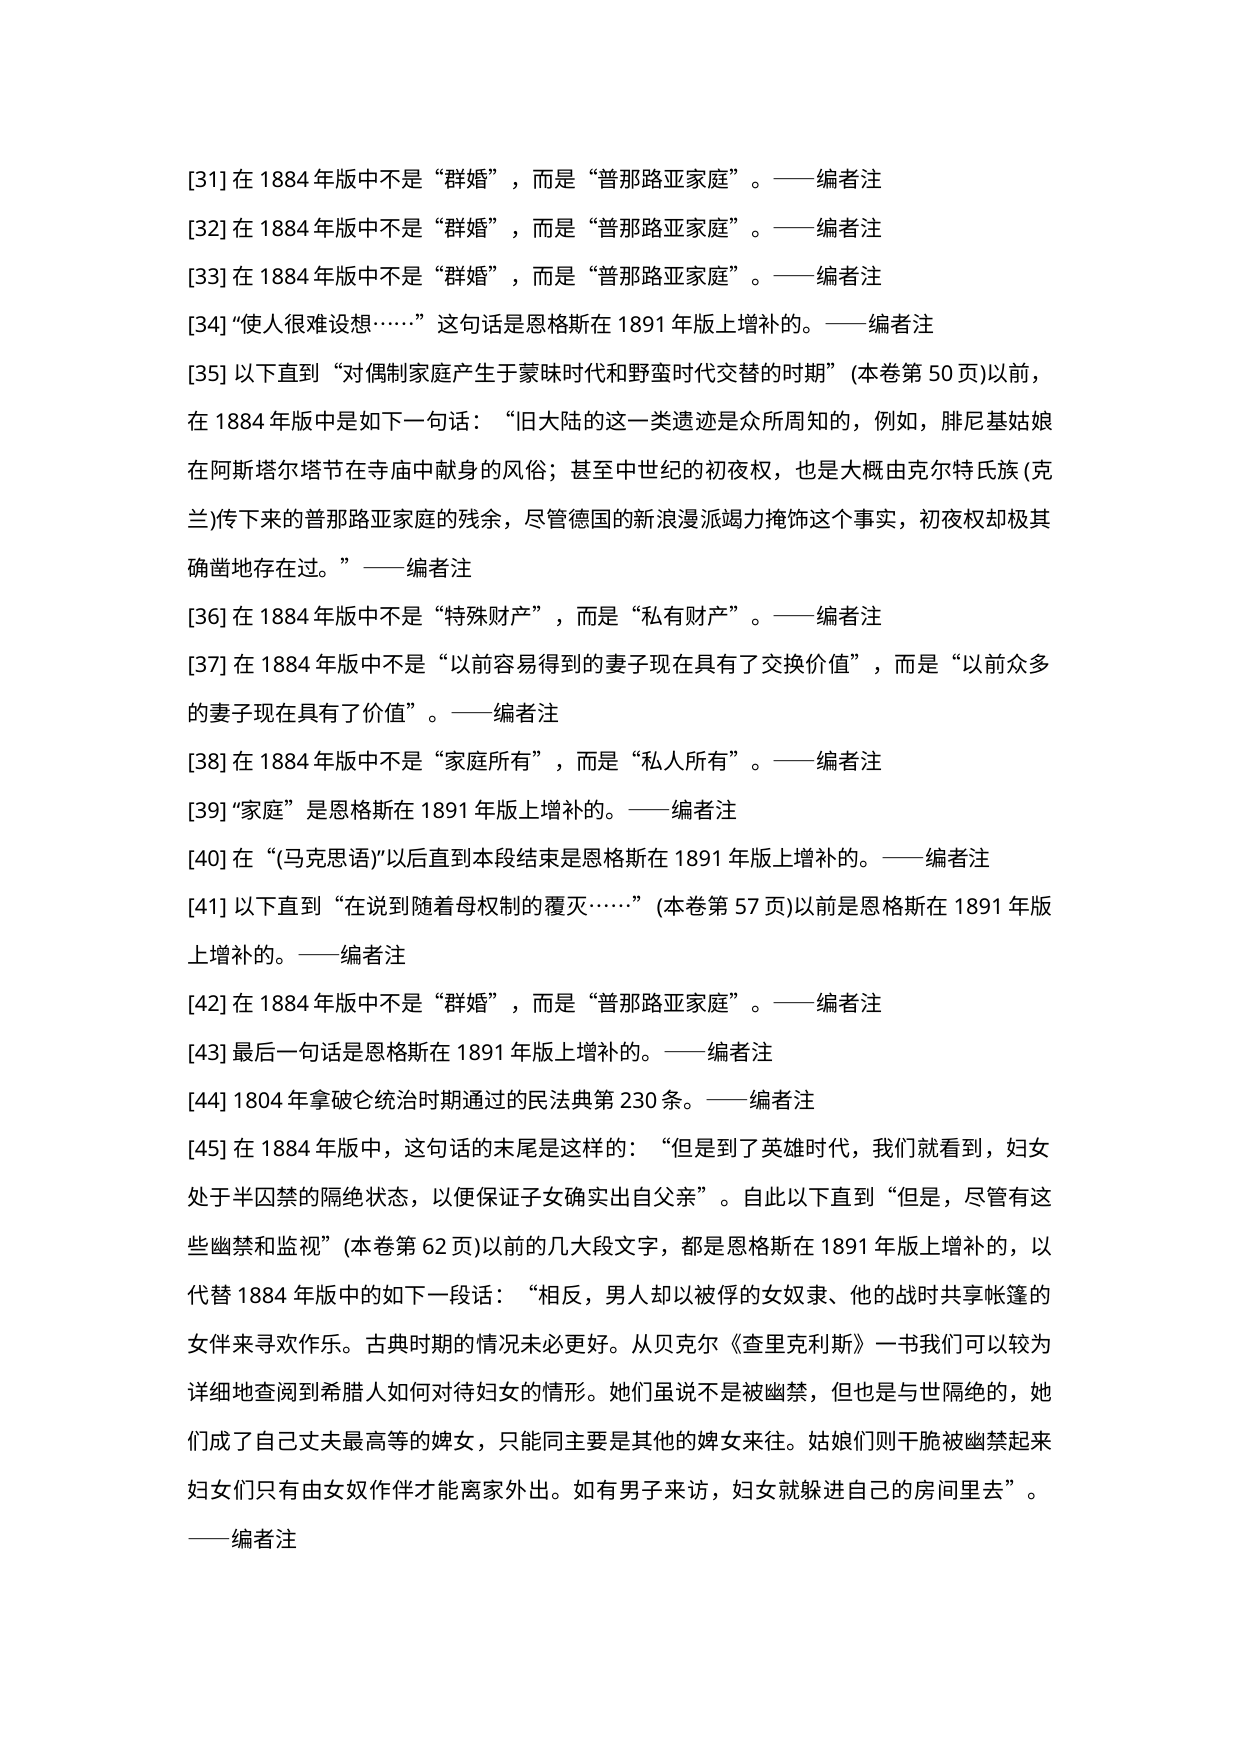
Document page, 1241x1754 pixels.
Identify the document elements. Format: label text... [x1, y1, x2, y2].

text [33] 在1884年版中不是“群婚”，而是“普那路亚家庭”。——编者注 [187, 259, 1053, 291]
text [38] 在1884年版中不是“家庭所有”，而是“私人所有”。——编者注 [187, 744, 1053, 777]
text [32] 在1884年版中不是“群婚”，而是“普那路亚家庭”。——编者注 [187, 210, 1053, 243]
text [45] 在1884年版中，这句话的末尾是这样的：“但是到了英雄时代，我们就看到，妇女处于半囚禁的隔绝状态，以便保证子女确实出自父亲”。自此以下直到“但是，尽管有这些幽禁和监视”(本卷第62页)以前的几大段文字，都是恩格斯在1891年版上增补的，以代替1884 年版中的如下一段话：“相反，男人却以被俘的女奴隶、他的战时共享帐篷的女伴来寻欢作乐。古典时期的情况未必更好。从贝克尔《查里克利斯》一书我们可以较为详细地查阅到希腊人如何对待妇女的情形。她们虽说不是被幽禁，但也是与世隔绝的，她们成了自己丈夫最高等的婢女，只能同主要是其他的婢女来往。姑娘们则干脆被幽禁起来；妇女们只有由女奴作伴才能离家外出。如有男子来访，妇女就躲进自己的房间里去”。——编者注 [187, 1131, 1053, 1554]
text [42] 在1884年版中不是“群婚”，而是“普那路亚家庭”。——编者注 [187, 986, 1053, 1019]
text [41] 以下直到“在说到随着母权制的覆灭……”(本卷第57页)以前是恩格斯在1891年版上增补的。——编者注 [187, 889, 1053, 970]
text [34] “使人很难设想……”这句话是恩格斯在1891年版上增补的。——编者注 [187, 307, 1053, 339]
text [37] 在1884年版中不是“以前容易得到的妻子现在具有了交换价值”，而是“以前众多的妻子现在具有了价值”。——编者注 [187, 647, 1053, 728]
text [44] 1804年拿破仑统治时期通过的民法典第230条。——编者注 [187, 1083, 1053, 1115]
text [40] 在“(马克思语)”以后直到本段结束是恩格斯在1891年版上增补的。——编者注 [187, 841, 1053, 873]
text [36] 在1884年版中不是“特殊财产”，而是“私有财产”。——编者注 [187, 599, 1053, 631]
text [35] 以下直到“对偶制家庭产生于蒙昧时代和野蛮时代交替的时期”(本卷第50页)以前，在1884年版中是如下一句话：“旧大陆的这一类遗迹是众所周知的，例如，腓尼基姑娘在阿斯塔尔塔节在寺庙中献身的风俗；甚至中世纪的初夜权，也是大概由克尔特氏族(克兰)传下来的普那路亚家庭的残余，尽管德国的新浪漫派竭力掩饰这个事实，初夜权却极其确凿地存在过。”——编者注 [187, 355, 1053, 583]
text [43] 最后一句话是恩格斯在1891年版上增补的。——编者注 [187, 1034, 1053, 1067]
text [39] “家庭”是恩格斯在1891年版上增补的。——编者注 [187, 792, 1053, 825]
text [31] 在1884年版中不是“群婚”，而是“普那路亚家庭”。——编者注 [187, 162, 1053, 194]
